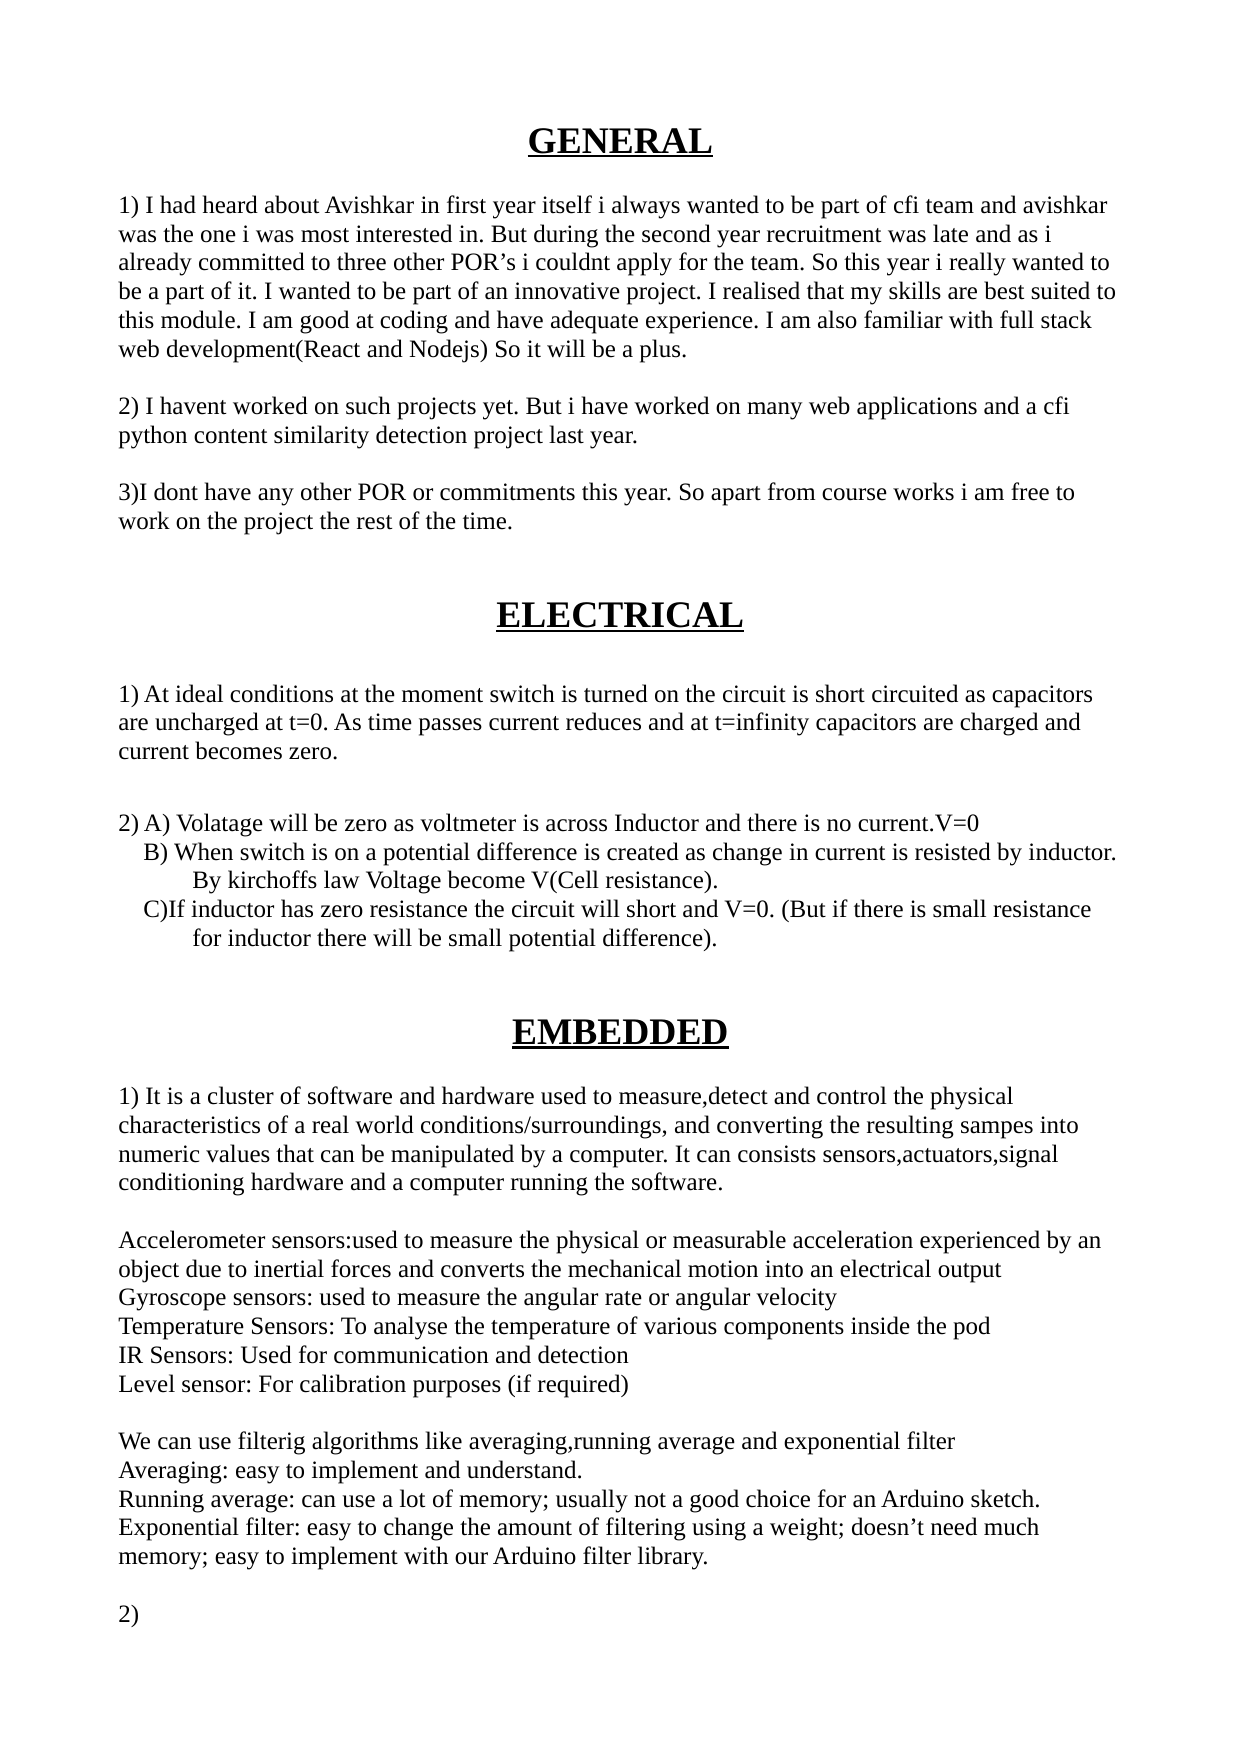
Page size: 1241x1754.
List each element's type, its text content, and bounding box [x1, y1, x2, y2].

text Running average: can use a lot of memory; usually not a good choice for an Arduino sketch. [118, 1484, 1122, 1512]
text Accelerometer sensors:used to measure the physical or measurable acceleration experienced by an object due to inertial forces and converts the mechanical motion into an electrical output [118, 1225, 1122, 1282]
text 1) At ideal conditions at the moment switch is turned on the circuit is short circuited as capacitors are uncharged at t=0. As time passes current reduces and at t=infinity capacitors are charged and current becomes zero. [118, 679, 1122, 765]
text 2) A) Volatage will be zero as voltmeter is across Inductor and there is no current.V=0 [118, 808, 1122, 837]
text Level sensor: For calibration purposes (if required) [118, 1369, 1122, 1397]
text Averaging: easy to implement and understand. [118, 1455, 1122, 1484]
text Temperature Sensors: To analyse the temperature of various components inside the pod [118, 1311, 1122, 1340]
text 2) I havent worked on such projects yet. But i have worked on many web applications and a cfi python content similarity detection project last year. [118, 391, 1122, 449]
text 2) [118, 1599, 1122, 1627]
text We can use filterig algorithms like averaging,running average and exponential filter [118, 1426, 1122, 1455]
text 3)I dont have any other POR or commitments this year. So apart from course works i am free to work on the project the rest of the time. [118, 477, 1122, 535]
text B) When switch is on a potential difference is created as change in current is resisted by inductor. By kirchoffs law Voltage become V(Cell resistance). [118, 837, 1122, 894]
text GENERAL [118, 118, 1122, 161]
text ELECTRICAL [118, 592, 1122, 636]
text 1) I had heard about Avishkar in first year itself i always wanted to be part of cfi team and avishkar was the one i was most interested in. But during the second year recruitment was late and as i already committed to three other POR’s i couldnt apply for the team. So this year i really wanted to be a part of it. I wanted to be part of an innovative project. I realised that my skills are best suited to this module. I am good at coding and have adequate experience. I am also familiar with full stack web development(React and Nodejs) So it will be a plus. [118, 190, 1122, 362]
text C)If inductor has zero resistance the circuit will short and V=0. (But if there is small resistance for inductor there will be small potential difference). [118, 894, 1122, 952]
text IR Sensors: Used for communication and detection [118, 1340, 1122, 1369]
text Gyroscope sensors: used to measure the angular rate or angular velocity [118, 1282, 1122, 1311]
text 1) It is a cluster of software and hardware used to measure,detect and control the physical characteristics of a real world conditions/surroundings, and converting the resulting sampes into numeric values that can be manipulated by a computer. It can consists sensors,actuators,signal conditioning hardware and a computer running the software. [118, 1081, 1122, 1196]
text Exponential filter: easy to change the amount of filtering using a weight; doesn’t need much memory; easy to implement with our Arduino filter library. [118, 1512, 1122, 1570]
text EMBEDDED [118, 1009, 1122, 1052]
